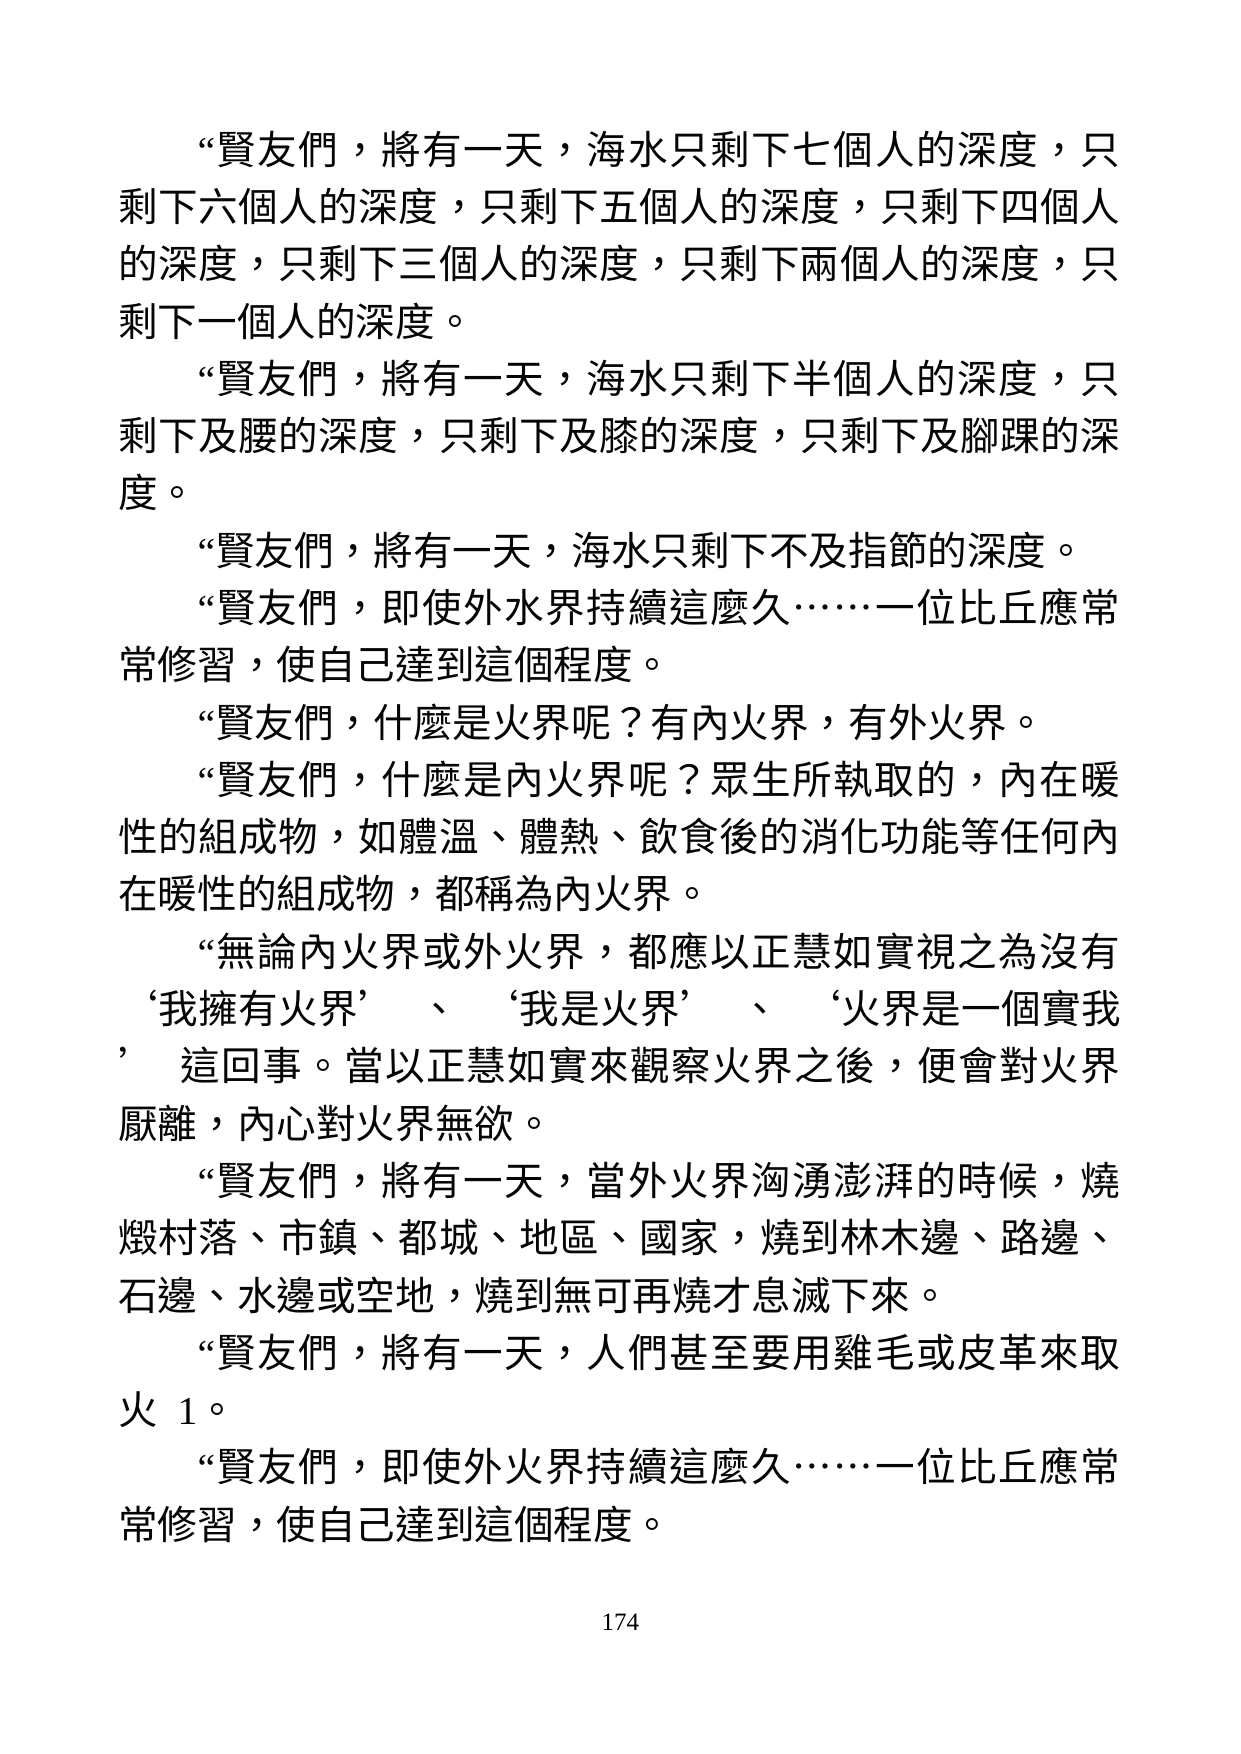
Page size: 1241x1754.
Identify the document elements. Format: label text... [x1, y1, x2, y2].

text “賢友們，將有一天，海水只剩下半個人的深度，只剩下及腰的深度，只剩下及膝的深度，只剩下及腳踝的深度。 [118, 347, 1122, 519]
text “賢友們，將有一天，當外火界洶湧澎湃的時候，燒燬村落、市鎮、都城、地區、國家，燒到林木邊、路邊、石邊、水邊或空地，燒到無可再燒才息滅下來。 [118, 1149, 1122, 1321]
text “賢友們，將有一天，海水只剩下不及指節的深度。 [118, 519, 1122, 576]
text “無論內火界或外火界，都應以正慧如實視之為沒有 ‘我擁有火界’ 、 ‘我是火界’ 、 ‘火界是一個實我’ 這回事。當以正慧如實來觀察火界之後，便會對火界厭離，內心對火界無欲。 [118, 920, 1122, 1149]
text “賢友們，什麼是內火界呢？眾生所執取的，內在暖性的組成物，如體溫、體熱、飲食後的消化功能等任何內在暖性的組成物，都稱為內火界。 [118, 748, 1122, 920]
text “賢友們，即使外水界持續這麼久……一位比丘應常常修習，使自己達到這個程度。 [118, 576, 1122, 691]
text “賢友們，即使外火界持續這麼久……一位比丘應常常修習，使自己達到這個程度。 [118, 1436, 1122, 1550]
text “賢友們，將有一天，人們甚至要用雞毛或皮革來取火 1。 [118, 1321, 1122, 1436]
text “賢友們，什麼是火界呢？有內火界，有外火界。 [118, 691, 1122, 748]
text “賢友們，將有一天，海水只剩下七個人的深度，只剩下六個人的深度，只剩下五個人的深度，只剩下四個人的深度，只剩下三個人的深度，只剩下兩個人的深度，只剩下一個人的深度。 [118, 118, 1122, 347]
